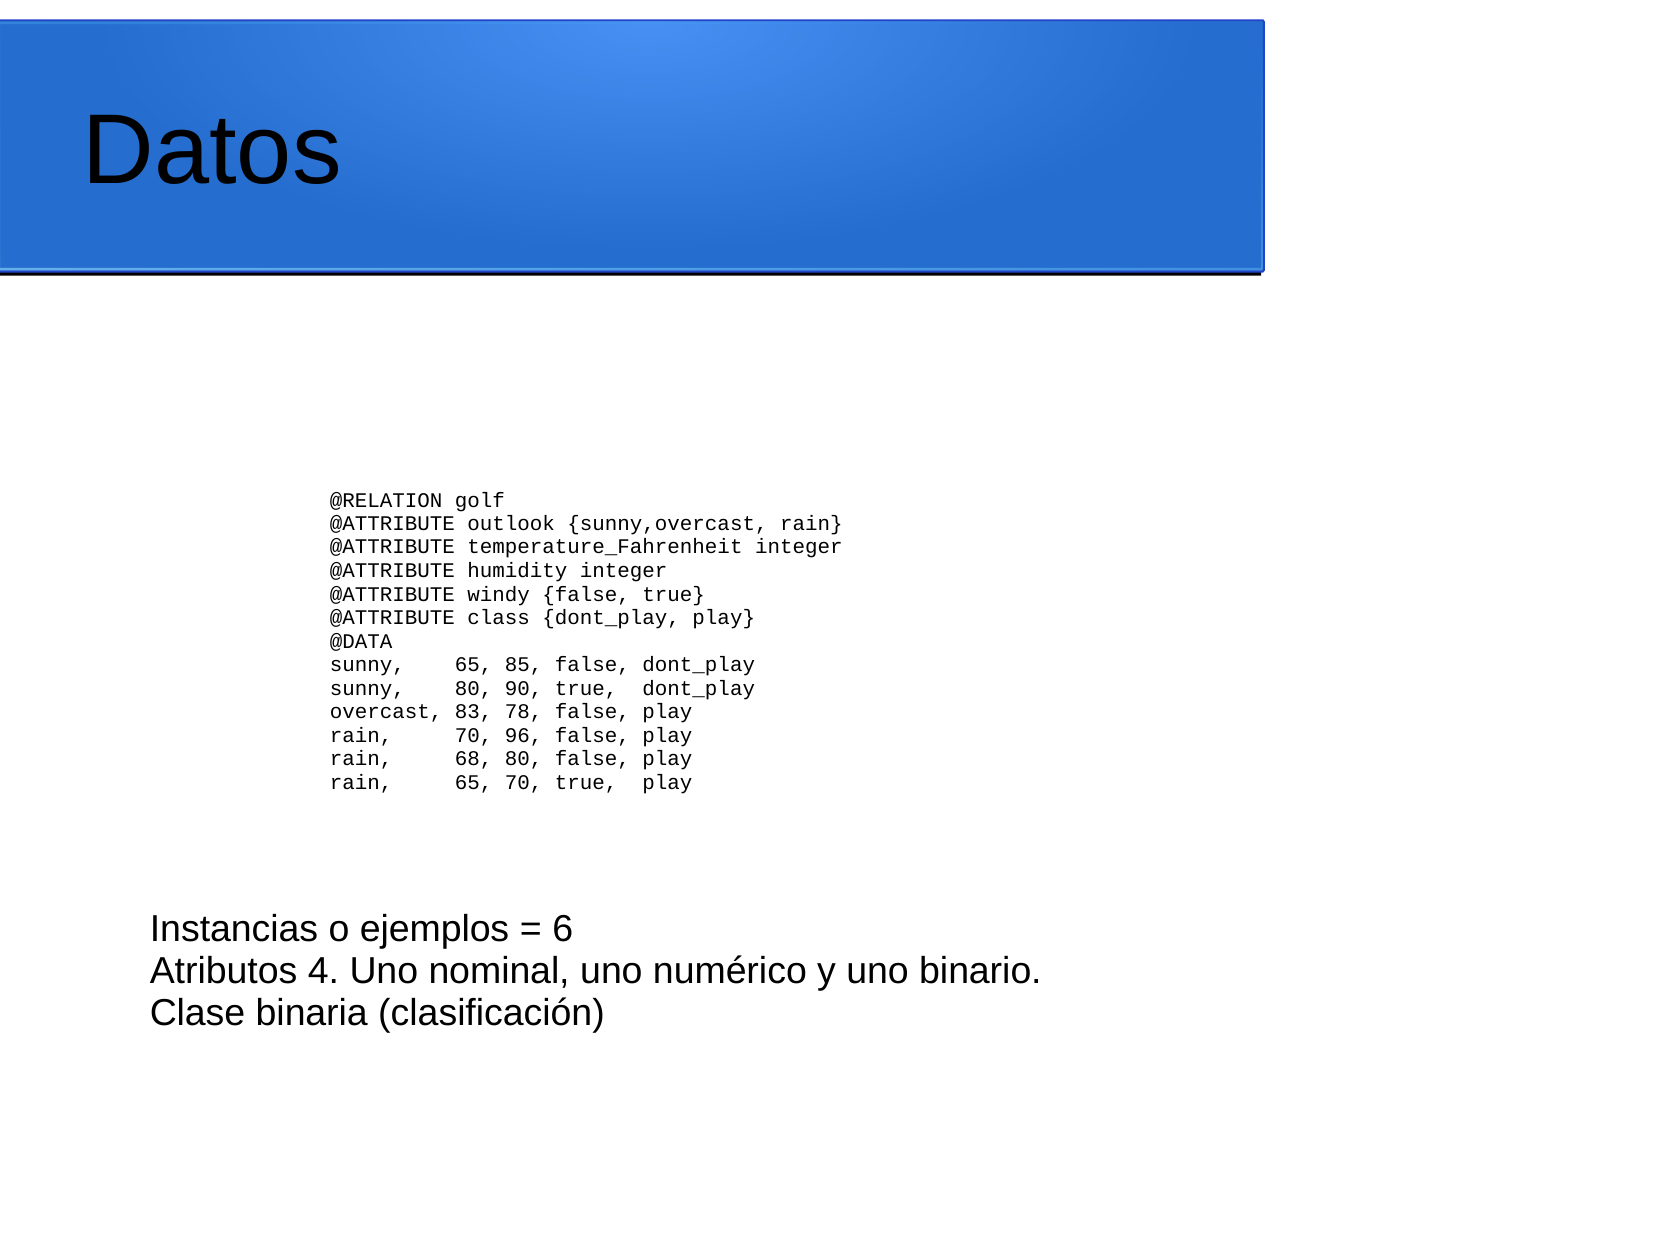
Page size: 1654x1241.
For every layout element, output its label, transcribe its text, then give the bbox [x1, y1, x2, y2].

text_box @RELATION golf @ATTRIBUTE outlook {sunny,overcast, rain} @ATTRIBUTE temperature_Fahrenheit integer @ATTRIBUTE humidity integer @ATTRIBUTE windy {false, true} @ATTRIBUTE class {dont_play, play} @DATA sunny, 65, 85, false, dont_play sunny, 80, 90, true, dont_play overcast, 83, 78, false, play rain, 70, 96, false, play rain, 68, 80, false, play rain, 65, 70, true, play [315, 482, 1101, 1041]
title Datos [82, 47, 1235, 252]
text_box Instancias o ejemplos = 6 Atributos 4. Uno nominal, uno numérico y uno binario. Clase binaria (clasificación) [135, 900, 1076, 1041]
